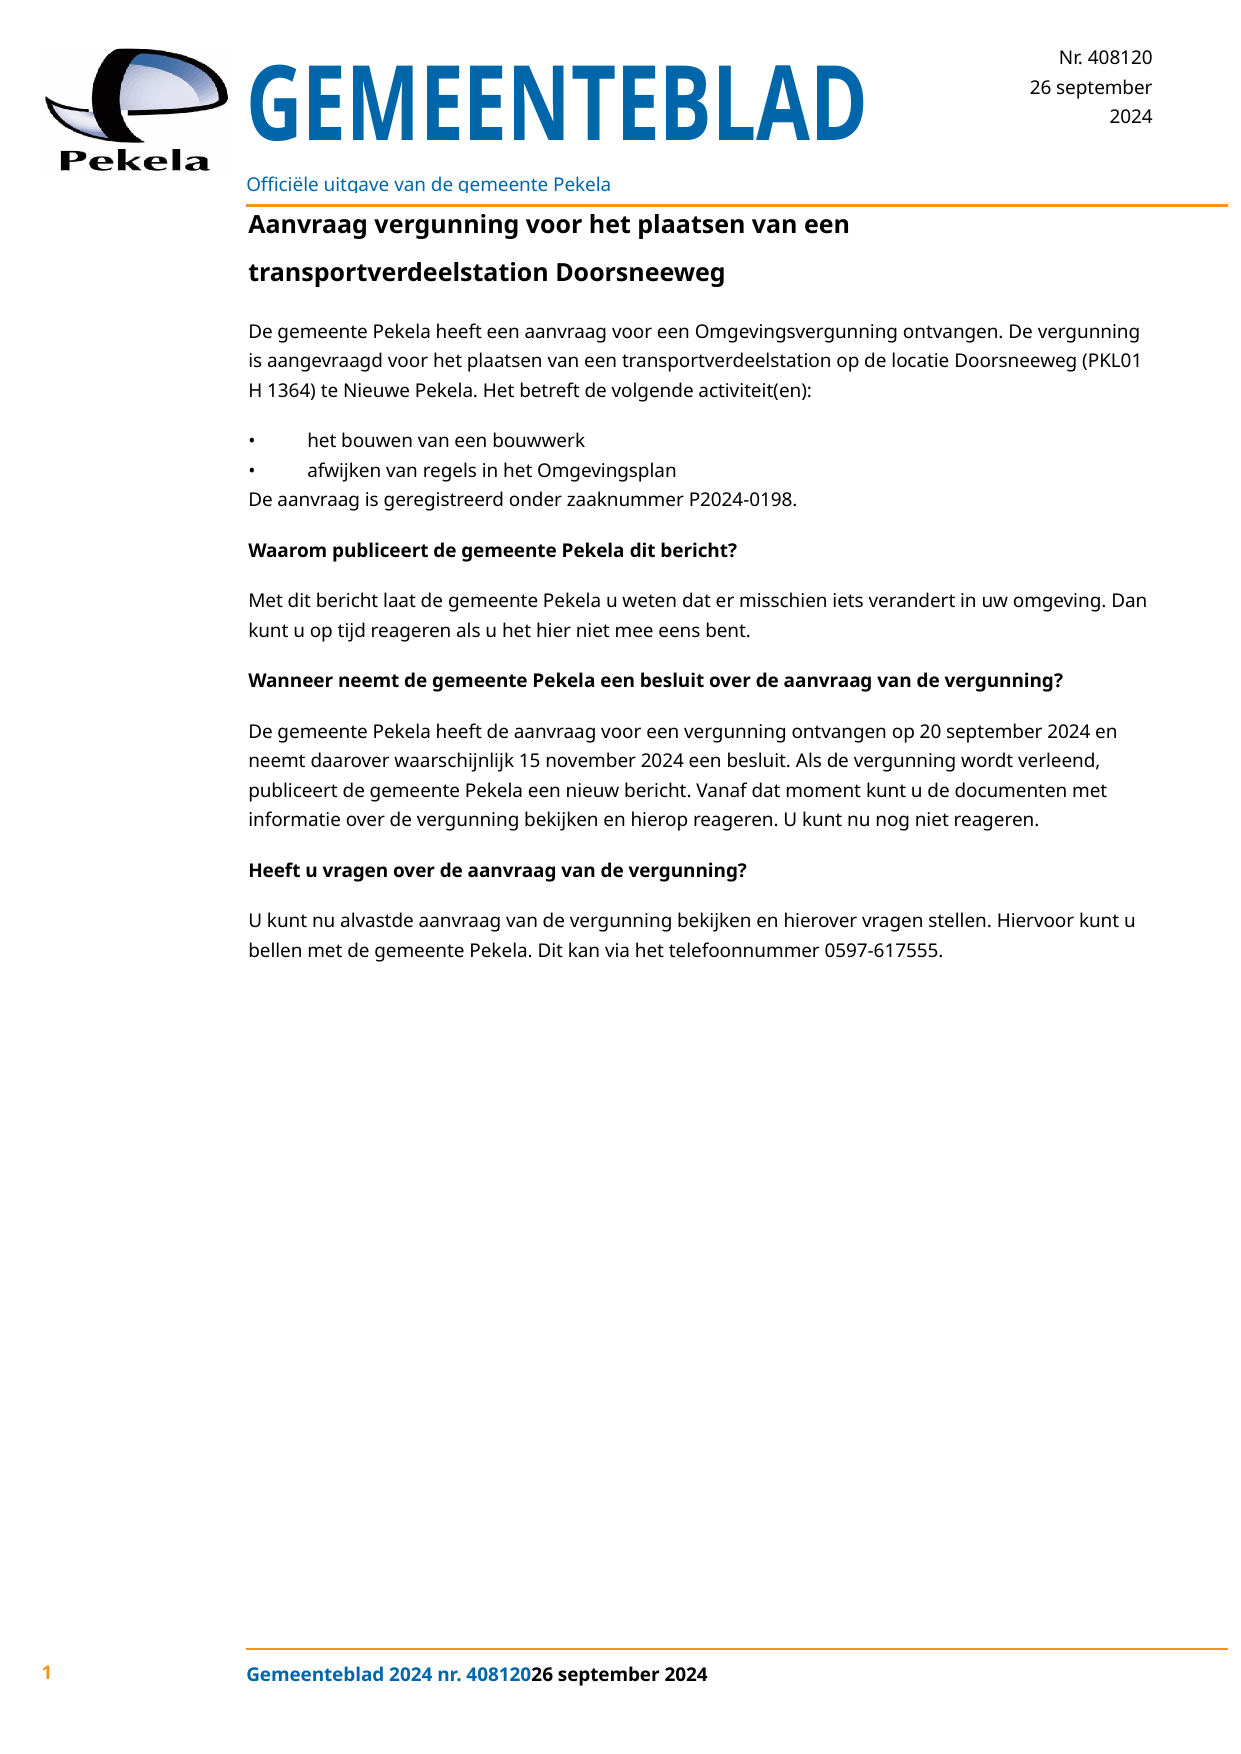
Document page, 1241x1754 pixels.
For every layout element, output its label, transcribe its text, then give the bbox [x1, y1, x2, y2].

text Aanvraag vergunning voor het plaatsen van een transportverdeelstation Doorsneeweg [248, 207, 1152, 288]
list het bouwen van een bouwwerk [248, 427, 1152, 453]
text Waarom publiceert de gemeente Pekela dit bericht? [248, 537, 1152, 563]
picture [41, 47, 231, 172]
text Met dit bericht laat de gemeente Pekela u weten dat er misschien iets verandert in uw omgeving. Dan kunt u op tijd reageren als u het hier niet mee eens bent. [248, 587, 1152, 643]
text U kunt nu alvastde aanvraag van de vergunning bekijken en hierover vragen stellen. Hiervoor kunt u bellen met de gemeente Pekela. Dit kan via het telefoonnummer 0597-617555. [248, 907, 1152, 963]
text Wanneer neemt de gemeente Pekela een besluit over de aanvraag van de vergunning? [248, 667, 1152, 693]
text De gemeente Pekela heeft een aanvraag voor een Omgevingsvergunning ontvangen. De vergunning is aangevraagd voor het plaatsen van een transportverdeelstation op de locatie Doorsneeweg (PKL01 H 1364) te Nieuwe Pekela. Het betreft de volgende activiteit(en): [248, 318, 1152, 403]
text De aanvraag is geregistreerd onder zaaknummer P2024-0198. [248, 487, 1152, 512]
text De gemeente Pekela heeft de aanvraag voor een vergunning ontvangen op 20 september 2024 en neemt daarover waarschijnlijk 15 november 2024 een besluit. Als de vergunning wordt verleend, publiceert de gemeente Pekela een nieuw bericht. Vanaf dat moment kunt u de documenten met informatie over de vergunning bekijken en hierop reageren. U kunt nu nog niet reageren. [248, 718, 1152, 832]
text Heeft u vragen over de aanvraag van de vergunning? [248, 857, 1152, 883]
list afwijken van regels in het Omgevingsplan [248, 457, 1152, 483]
